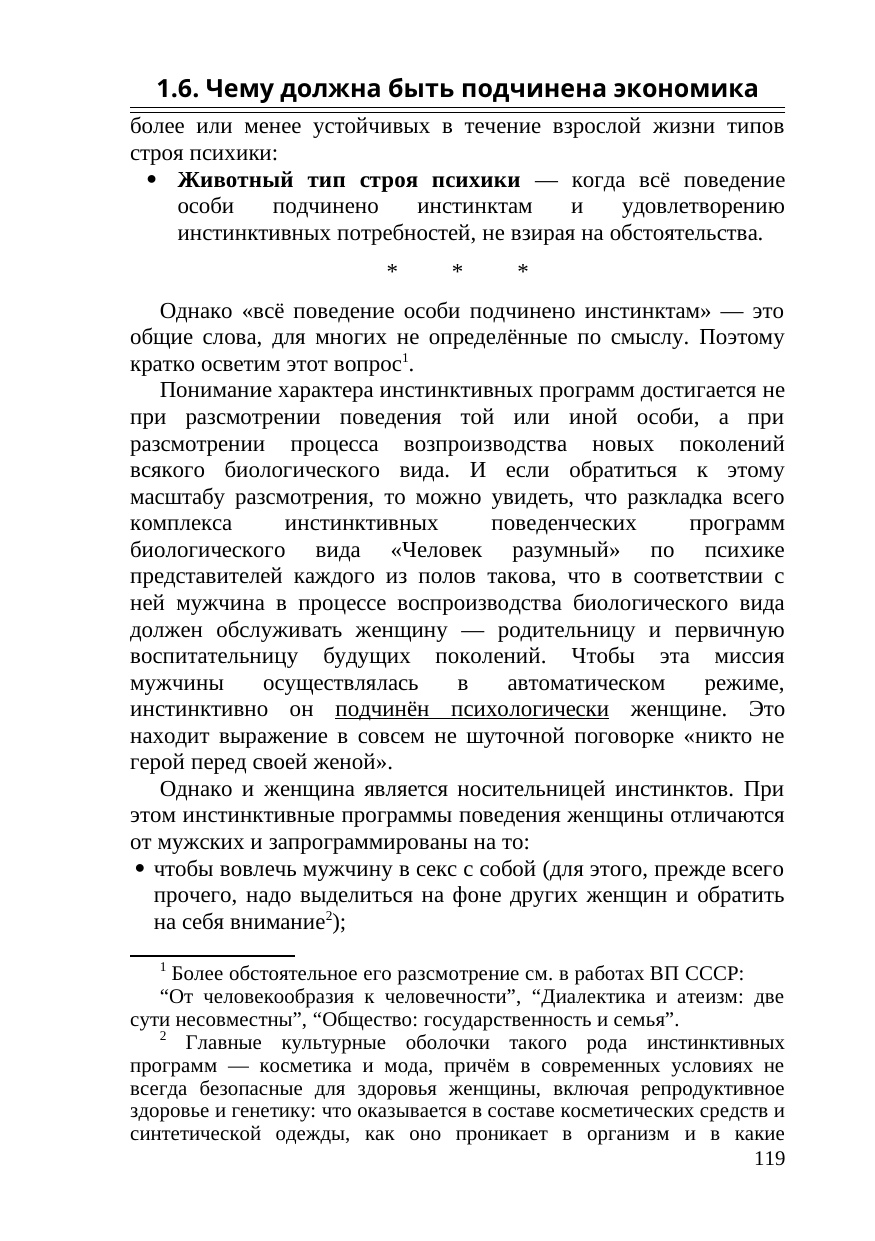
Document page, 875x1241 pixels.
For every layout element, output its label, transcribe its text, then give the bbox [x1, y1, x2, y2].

list чтобы вовлечь мужчину в секс с собой (для этого, прежде всего прочего, надо выделиться на фоне других женщин и обратить на себя внимание); [136, 854, 785, 934]
list Животный тип строя психики — когда всё поведение особи подчинено инстинктам и удовлетворению инстинктивных потребностей, не взирая на обстоятельства. [148, 165, 785, 245]
text более или менее устойчивых в течение взрослой жизни типов строя психики: [130, 113, 785, 165]
text “От человекообразия к человечности”, “Диалектика и атеизм: две сути несовместны”, “Общество: государственность и семья”. [130, 985, 785, 1031]
text * * * [130, 258, 785, 284]
text Однако и женщина является носительницей инстинктов. При этом инстинктивные программы поведения женщины отличаются от мужских и запрограммированы на то: [130, 775, 785, 854]
text Однако «всё поведение особи подчинено инстинктам» — это общие слова, для многих не определённые по смыслу. Поэтому кратко осветим этот вопрос. [130, 297, 785, 376]
text Более обстоятельное его разсмотрение см. в работах ВП СССР: [130, 962, 785, 985]
list Главные культурные оболочки такого рода инстинктивных программ — косметика и мода, причём в современных условиях не всегда безопасные для здоровья женщины, включая репродуктивное здоровье и генетику: что оказывается в составе косметических средств и синтетической одежды, как оно проникает в организм и в какие [130, 1031, 785, 1145]
text Понимание характера инстинктивных программ достигается не при разсмотрении поведения той или иной особи, а при разсмотрении процесса возпроизводства новых поколений всякого биологического вида. И если обратиться к этому масштабу разсмотрения, то можно увидеть, что разкладка всего комплекса инстинктивных поведенческих программ биологического вида «Человек разумный» по психике представителей каждого из полов такова, что в соответствии с ней мужчина в процессе воспроизводства биологического вида должен обслуживать женщину — родительницу и первичную воспитательницу будущих поколений. Чтобы эта миссия мужчины осуществлялась в автоматическом режиме, инстинктивно он подчинён психо­логически женщине. Это находит выражение в совсем не шуточной поговорке «никто не герой перед своей женой». [130, 376, 785, 775]
